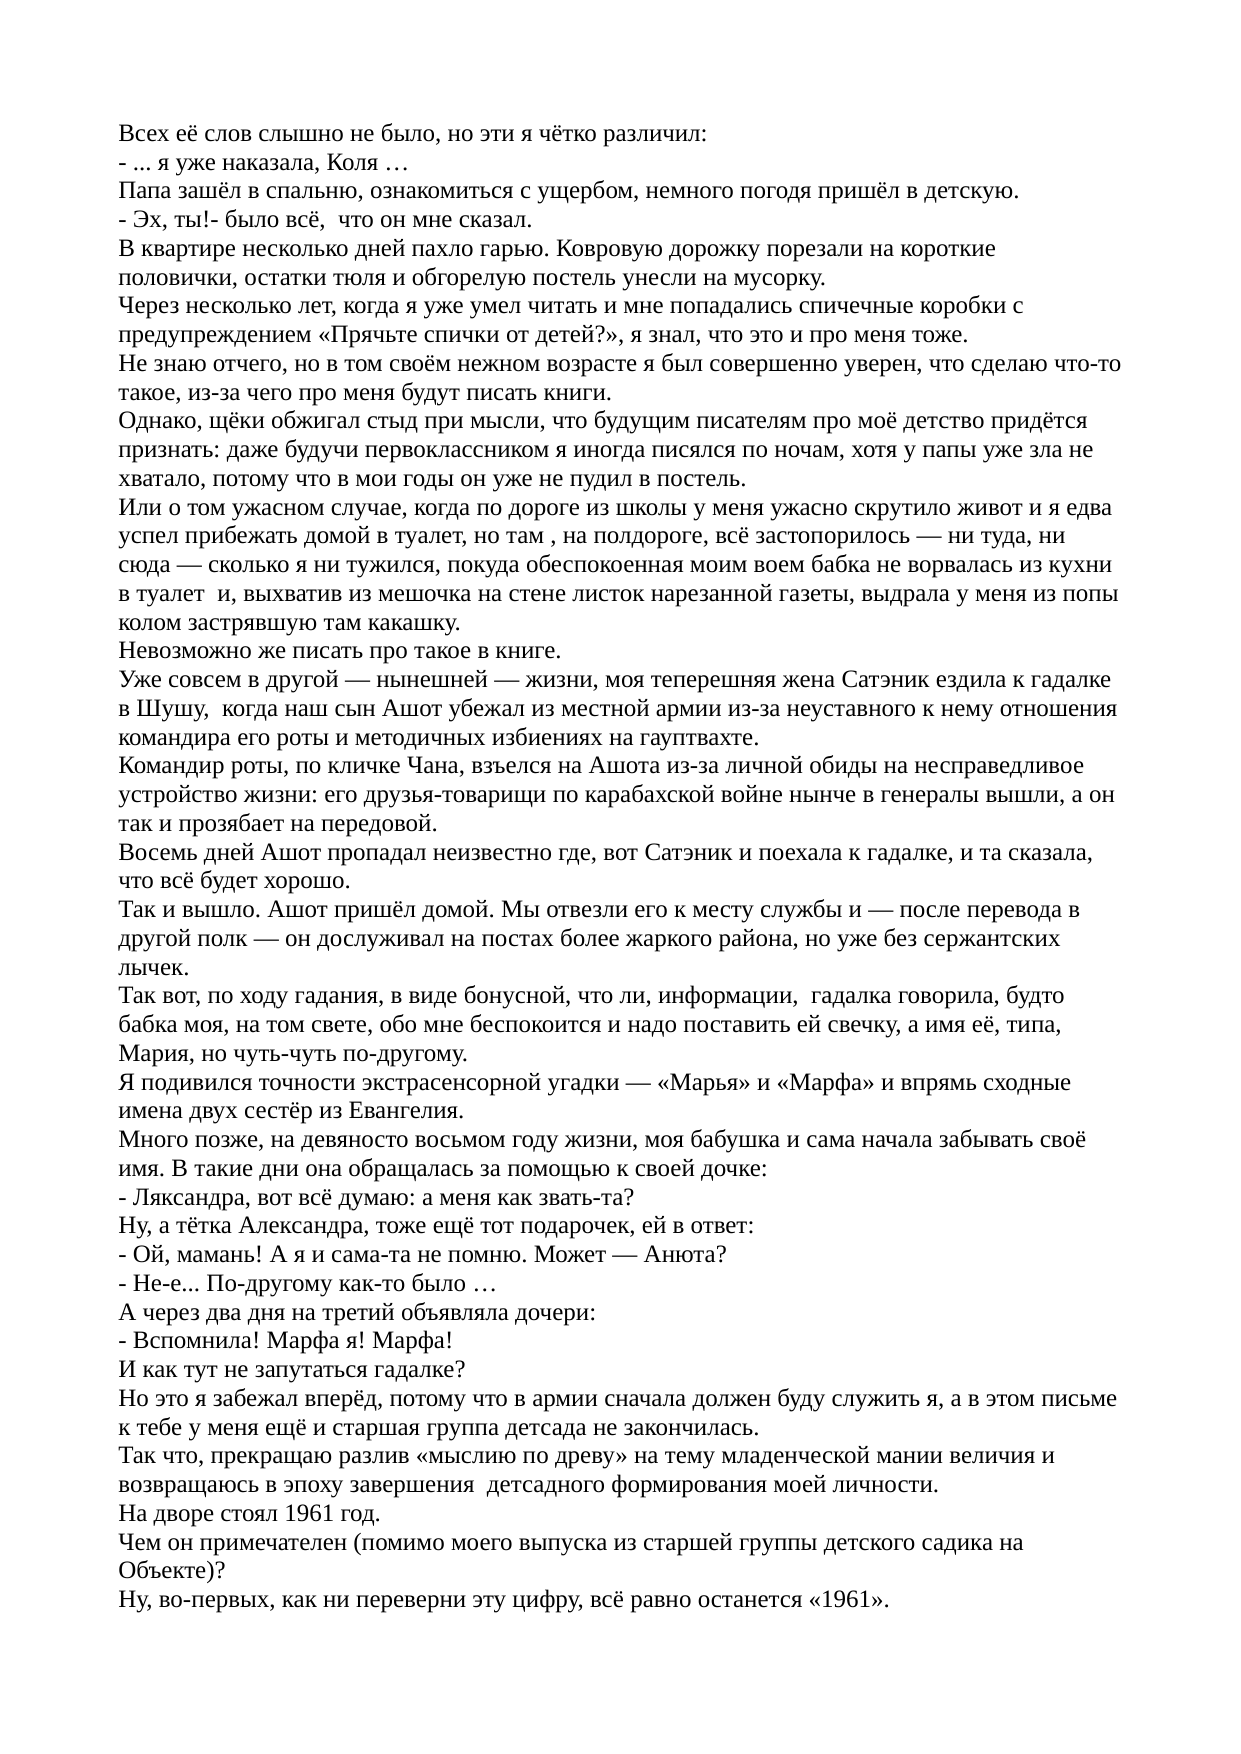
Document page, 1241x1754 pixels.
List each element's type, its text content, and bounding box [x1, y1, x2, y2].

text - Вспомнила! Марфа я! Марфа! [118, 1326, 1122, 1354]
text Я подивился точности экстрасенсорной угадки — «Марья» и «Марфа» и впрямь сходные имена двух сестёр из Евангелия. [118, 1067, 1122, 1124]
text Ну, во-первых, как ни переверни эту цифру, всё равно останется «1961». [118, 1584, 1122, 1613]
text Но это я забежал вперёд, потому что в армии сначала должен буду служить я, а в этом письме к тебе у меня ещё и старшая группа детсада не закончилась. [118, 1383, 1122, 1441]
text Так и вышло. Ашот пришёл домой. Мы отвезли его к месту службы и — после перевода в другой полк — он дослуживал на постах более жаркого района, но уже без сержантских лычек. [118, 894, 1122, 981]
text А через два дня на третий объявляла дочери: [118, 1297, 1122, 1326]
text - Эх, ты!- было всё, что он мне сказал. [118, 204, 1122, 233]
text - ... я уже наказала, Коля … [118, 147, 1122, 176]
text - Ой, мамань! А я и сама-та не помню. Может — Анюта? [118, 1239, 1122, 1268]
text Всех её слов слышно не было, но эти я чётко различил: [118, 118, 1122, 147]
text Невозможно же писать про такое в книге. [118, 636, 1122, 664]
text Или о том ужасном случае, когда по дороге из школы у меня ужасно скрутило живот и я едва успел прибежать домой в туалет, но там , на полдороге, всё застопорилось — ни туда, ни сюда — сколько я ни тужился, покуда обеспокоенная моим воем бабка не ворвалась из кухни в туалет и, выхватив из мешочка на стене листок нарезанной газеты, выдрала у меня из попы колом застрявшую там какашку. [118, 492, 1122, 636]
text Через несколько лет, когда я уже умел читать и мне попадались спичечные коробки с предупреждением «Прячьте спички от детей?», я знал, что это и про меня тоже. [118, 291, 1122, 348]
text Командир роты, по кличке Чана, взъелся на Ашота из-за личной обиды на несправедливое устройство жизни: его друзья-товарищи по карабахской войне нынче в генералы вышли, а он так и прозябает на передовой. [118, 751, 1122, 837]
text Так что, прекращаю разлив «мыслию по древу» на тему младенческой мании величия и возвращаюсь в эпоху завершения детсадного формирования моей личности. [118, 1441, 1122, 1498]
text В квартире несколько дней пахло гарью. Ковровую дорожку порезали на короткие половички, остатки тюля и обгорелую постель унесли на мусорку. [118, 233, 1122, 291]
text Уже совсем в другой — нынешней — жизни, моя теперешняя жена Сатэник ездила к гадалке в Шушу, когда наш сын Ашот убежал из местной армии из-за неуставного к нему отношения командира его роты и методичных избиениях на гауптвахте. [118, 664, 1122, 751]
text И как тут не запутаться гадалке? [118, 1354, 1122, 1383]
text - Не-е... По-другому как-то было … [118, 1268, 1122, 1297]
text Не знаю отчего, но в том своём нежном возрасте я был совершенно уверен, что сделаю что-то такое, из-за чего про меня будут писать книги. [118, 348, 1122, 406]
text Чем он примечателен (помимо моего выпуска из старшей группы детского садика на Объекте)? [118, 1527, 1122, 1584]
text Так вот, по ходу гадания, в виде бонусной, что ли, информации, гадалка говорила, будто бабка моя, на том свете, обо мне беспокоится и надо поставить ей свечку, а имя её, типа, Мария, но чуть-чуть по-другому. [118, 981, 1122, 1067]
text Однако, щёки обжигал стыд при мысли, что будущим писателям про моё детство придётся признать: даже будучи первоклассником я иногда писялся по ночам, хотя у папы уже зла не хватало, потому что в мои годы он уже не пудил в постель. [118, 406, 1122, 492]
text - Ляксандра, вот всё думаю: а меня как звать-та? [118, 1182, 1122, 1211]
text Папа зашёл в спальню, ознакомиться с ущербом, немного погодя пришёл в детскую. [118, 176, 1122, 204]
text Восемь дней Ашот пропадал неизвестно где, вот Сатэник и поехала к гадалке, и та сказала, что всё будет хорошо. [118, 837, 1122, 894]
text На дворе стоял 1961 год. [118, 1498, 1122, 1527]
text Ну, а тётка Александра, тоже ещё тот подарочек, ей в ответ: [118, 1211, 1122, 1239]
text Много позже, на девяносто восьмом году жизни, моя бабушка и сама начала забывать своё имя. В такие дни она обращалась за помощью к своей дочке: [118, 1124, 1122, 1182]
